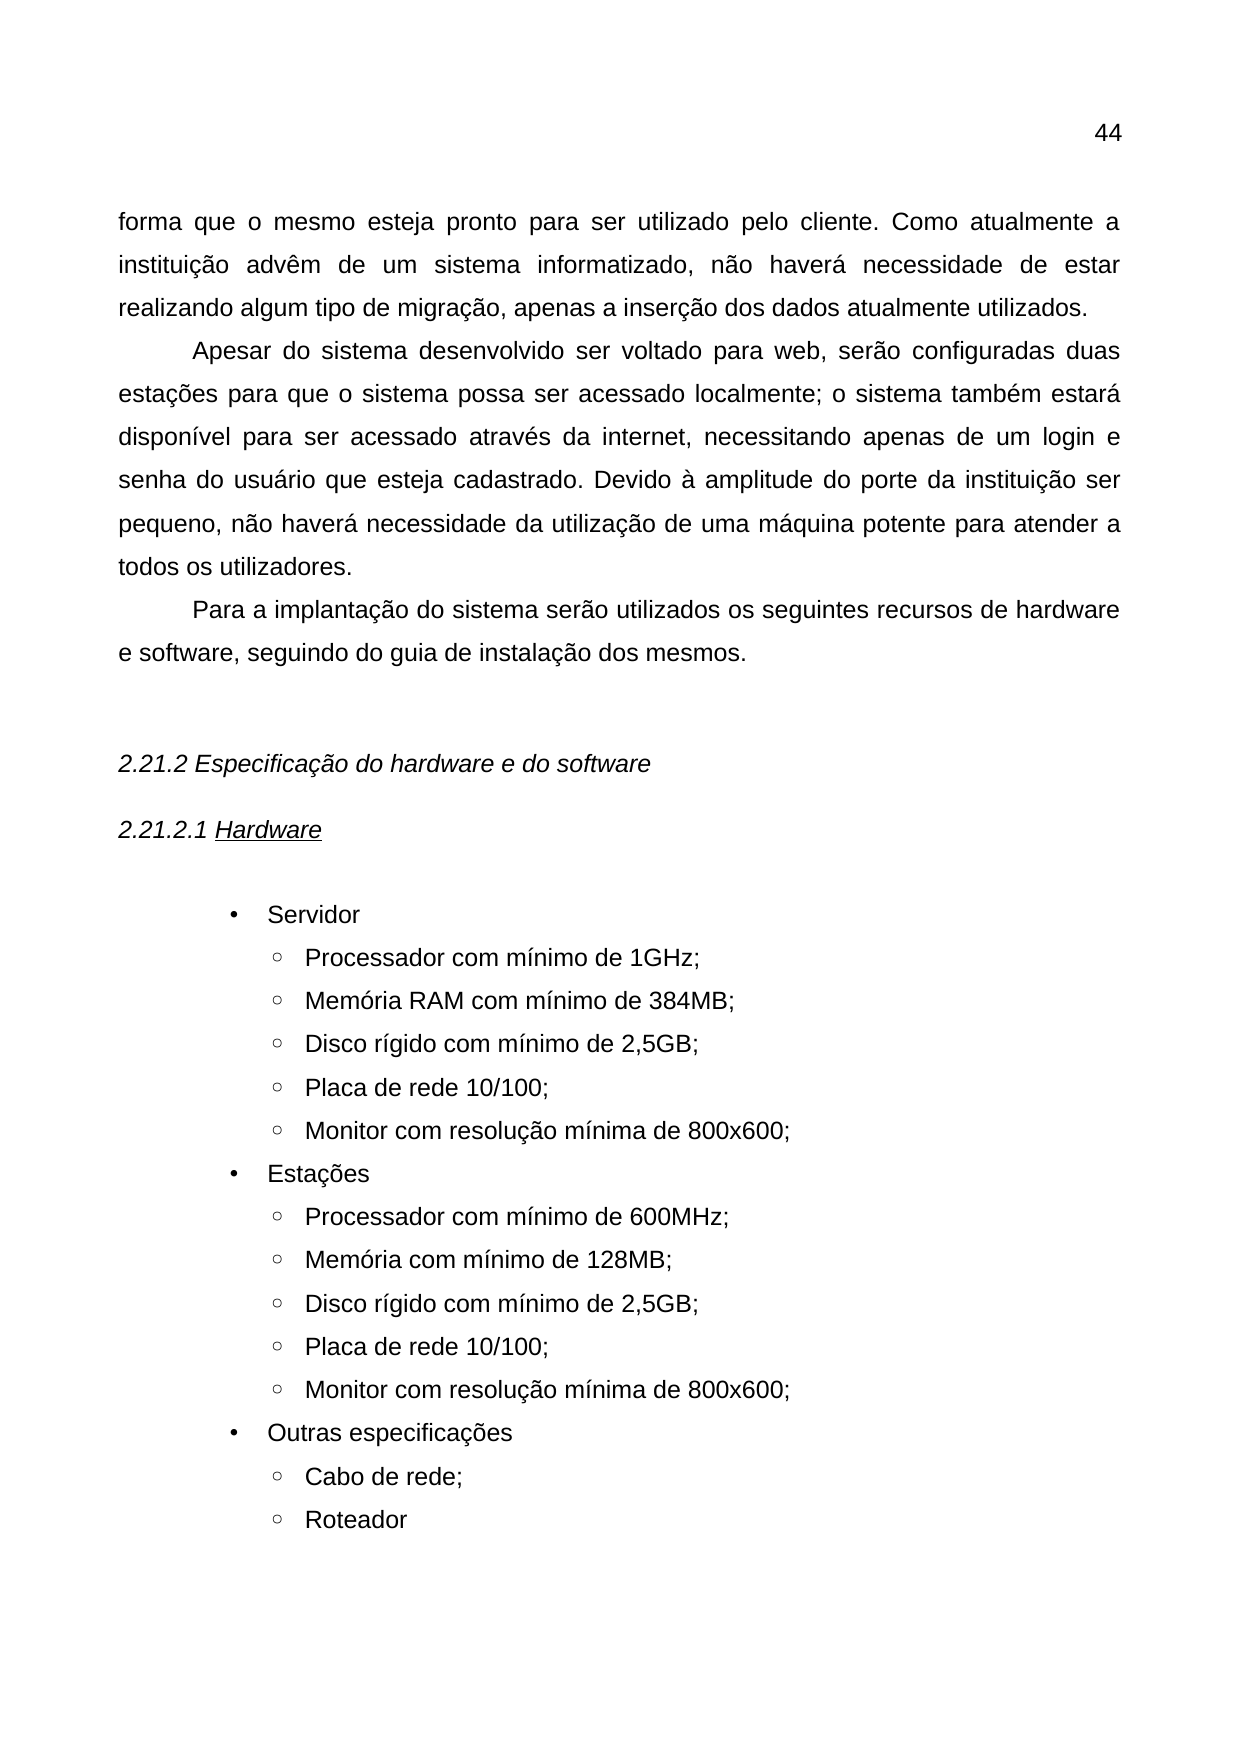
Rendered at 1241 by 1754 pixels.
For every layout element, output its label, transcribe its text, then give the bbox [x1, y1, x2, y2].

list Cabo de rede; [267, 1462, 1122, 1490]
subtitle 2.21.2 Especificação do hardware e do software [118, 749, 1122, 778]
list Servidor [229, 899, 1122, 928]
list Processador com mínimo de 600MHz; [267, 1202, 1122, 1231]
list Disco rígido com mínimo de 2,5GB; [267, 1289, 1122, 1317]
list Memória RAM com mínimo de 384MB; [267, 986, 1122, 1015]
list Placa de rede 10/100; [267, 1072, 1122, 1101]
list Memória com mínimo de 128MB; [267, 1245, 1122, 1274]
list Disco rígido com mínimo de 2,5GB; [267, 1029, 1122, 1058]
list Estações [229, 1159, 1122, 1188]
list Outras especificações [229, 1418, 1122, 1447]
list Roteador [267, 1505, 1122, 1534]
list Monitor com resolução mínima de 800x600; [267, 1375, 1122, 1404]
list Placa de rede 10/100; [267, 1332, 1122, 1361]
list Processador com mínimo de 1GHz; [267, 943, 1122, 972]
text Apesar do sistema desenvolvido ser voltado para web, serão configuradas duas estações para que o sistema possa ser acessado localmente; o sistema também estará disponível para ser acessado através da internet, necessitando apenas de um login e senha do usuário que esteja cadastrado. Devido à amplitude do porte da instituição ser pequeno, não haverá necessidade da utilização de uma máquina potente para atender a todos os utilizadores. [118, 336, 1122, 580]
subtitle 2.21.2.1 Hardware [118, 815, 1122, 844]
list Monitor com resolução mínima de 800x600; [267, 1116, 1122, 1144]
text Para a implantação do sistema serão utilizados os seguintes recursos de hardware e software, seguindo do guia de instalação dos mesmos. [118, 595, 1122, 667]
text forma que o mesmo esteja pronto para ser utilizado pelo cliente. Como atualmente a instituição advêm de um sistema informatizado, não haverá necessidade de estar realizando algum tipo de migração, apenas a inserção dos dados atualmente utilizados. [118, 207, 1122, 322]
